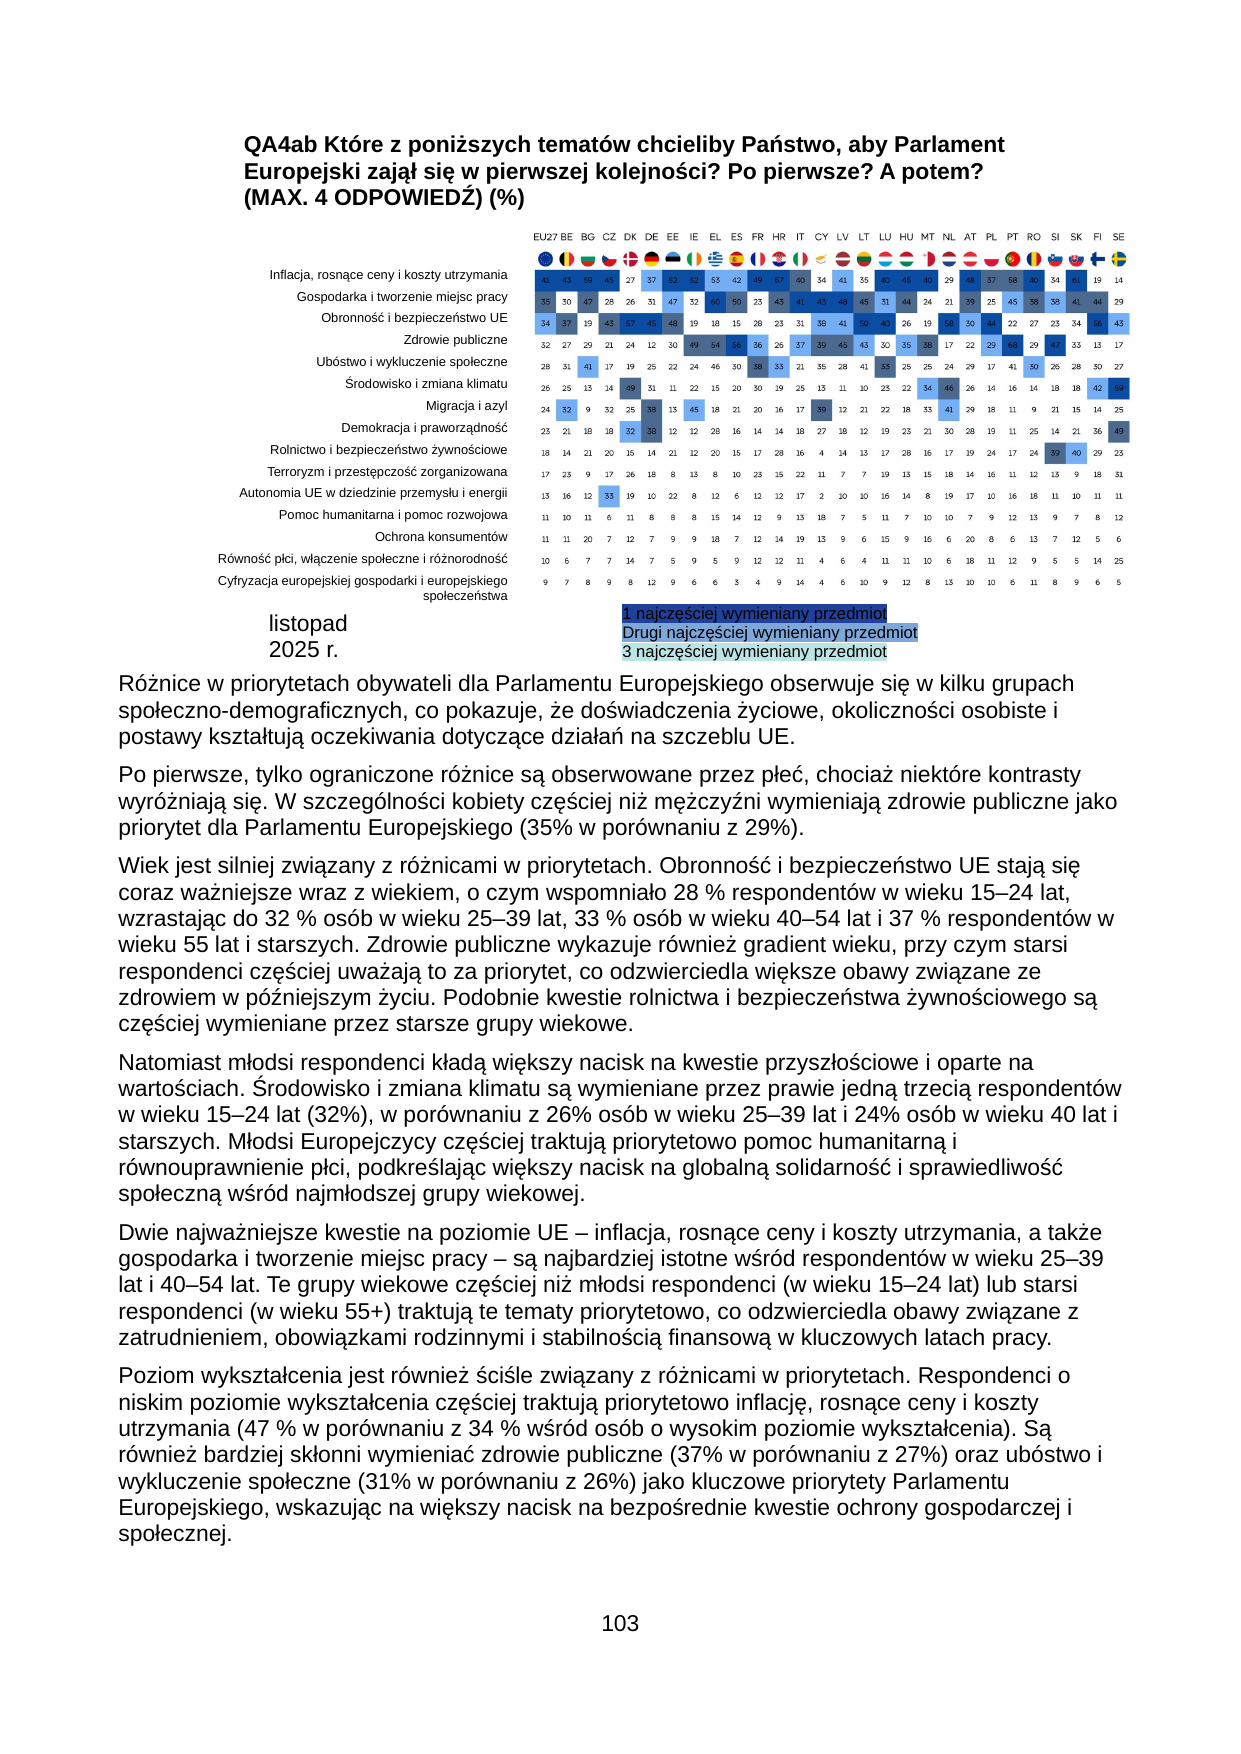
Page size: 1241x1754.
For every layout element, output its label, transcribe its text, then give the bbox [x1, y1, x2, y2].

text Natomiast młodsi respondenci kładą większy nacisk na kwestie przyszłościowe i oparte na wartościach. Środowisko i zmiana klimatu są wymieniane przez prawie jedną trzecią respondentów w wieku 15–24 lat (32%), w porównaniu z 26% osób w wieku 25–39 lat i 24% osób w wieku 40 lat i starszych. Młodsi Europejczycy częściej traktują priorytetowo pomoc humanitarną i równouprawnienie płci, podkreślając większy nacisk na globalną solidarność i sprawiedliwość społeczną wśród najmłodszej grupy wiekowej. [118, 1048, 1122, 1207]
text Różnice w priorytetach obywateli dla Parlamentu Europejskiego obserwuje się w kilku grupach społeczno-demograficznych, co pokazuje, że doświadczenia życiowe, okoliczności osobiste i postawy kształtują oczekiwania dotyczące działań na szczeblu UE. [118, 124, 1122, 749]
text Dwie najważniejsze kwestie na poziomie UE – inflacja, rosnące ceny i koszty utrzymania, a także gospodarka i tworzenie miejsc pracy – są najbardziej istotne wśród respondentów w wieku 25–39 lat i 40–54 lat. Te grupy wiekowe częściej niż młodsi respondenci (w wieku 15–24 lat) lub starsi respondenci (w wieku 55+) traktują te tematy priorytetowo, co odzwierciedla obawy związane z zatrudnieniem, obowiązkami rodzinnymi i stabilnością finansową w kluczowych latach pracy. [118, 1218, 1122, 1350]
text Po pierwsze, tylko ograniczone różnice są obserwowane przez płeć, chociaż niektóre kontrasty wyróżniają się. W szczególności kobiety częściej niż mężczyźni wymieniają zdrowie publiczne jako priorytet dla Parlamentu Europejskiego (35% w porównaniu z 29%). [118, 761, 1122, 840]
text Wiek jest silniej związany z różnicami w priorytetach. Obronność i bezpieczeństwo UE stają się coraz ważniejsze wraz z wiekiem, o czym wspomniało 28 % respondentów w wieku 15–24 lat, wzrastając do 32 % osób w wieku 25–39 lat, 33 % osób w wieku 40–54 lat i 37 % respondentów w wieku 55 lat i starszych. Zdrowie publiczne wykazuje również gradient wieku, przy czym starsi respondenci częściej uważają to za priorytet, co odzwierciedla większe obawy związane ze zdrowiem w późniejszym życiu. Podobnie kwestie rolnictwa i bezpieczeństwa żywnościowego są częściej wymieniane przez starsze grupy wiekowe. [118, 852, 1122, 1037]
picture [527, 228, 1136, 596]
text Poziom wykształcenia jest również ściśle związany z różnicami w priorytetach. Respondenci o niskim poziomie wykształcenia częściej traktują priorytetowo inflację, rosnące ceny i koszty utrzymania (47 % w porównaniu z 34 % wśród osób o wysokim poziomie wykształcenia). Są również bardziej skłonni wymieniać zdrowie publiczne (37% w porównaniu z 27%) oraz ubóstwo i wykluczenie społeczne (31% w porównaniu z 26%) jako kluczowe priorytety Parlamentu Europejskiego, wskazując na większy nacisk na bezpośrednie kwestie ochrony gospodarczej i społecznej. [118, 1362, 1122, 1547]
